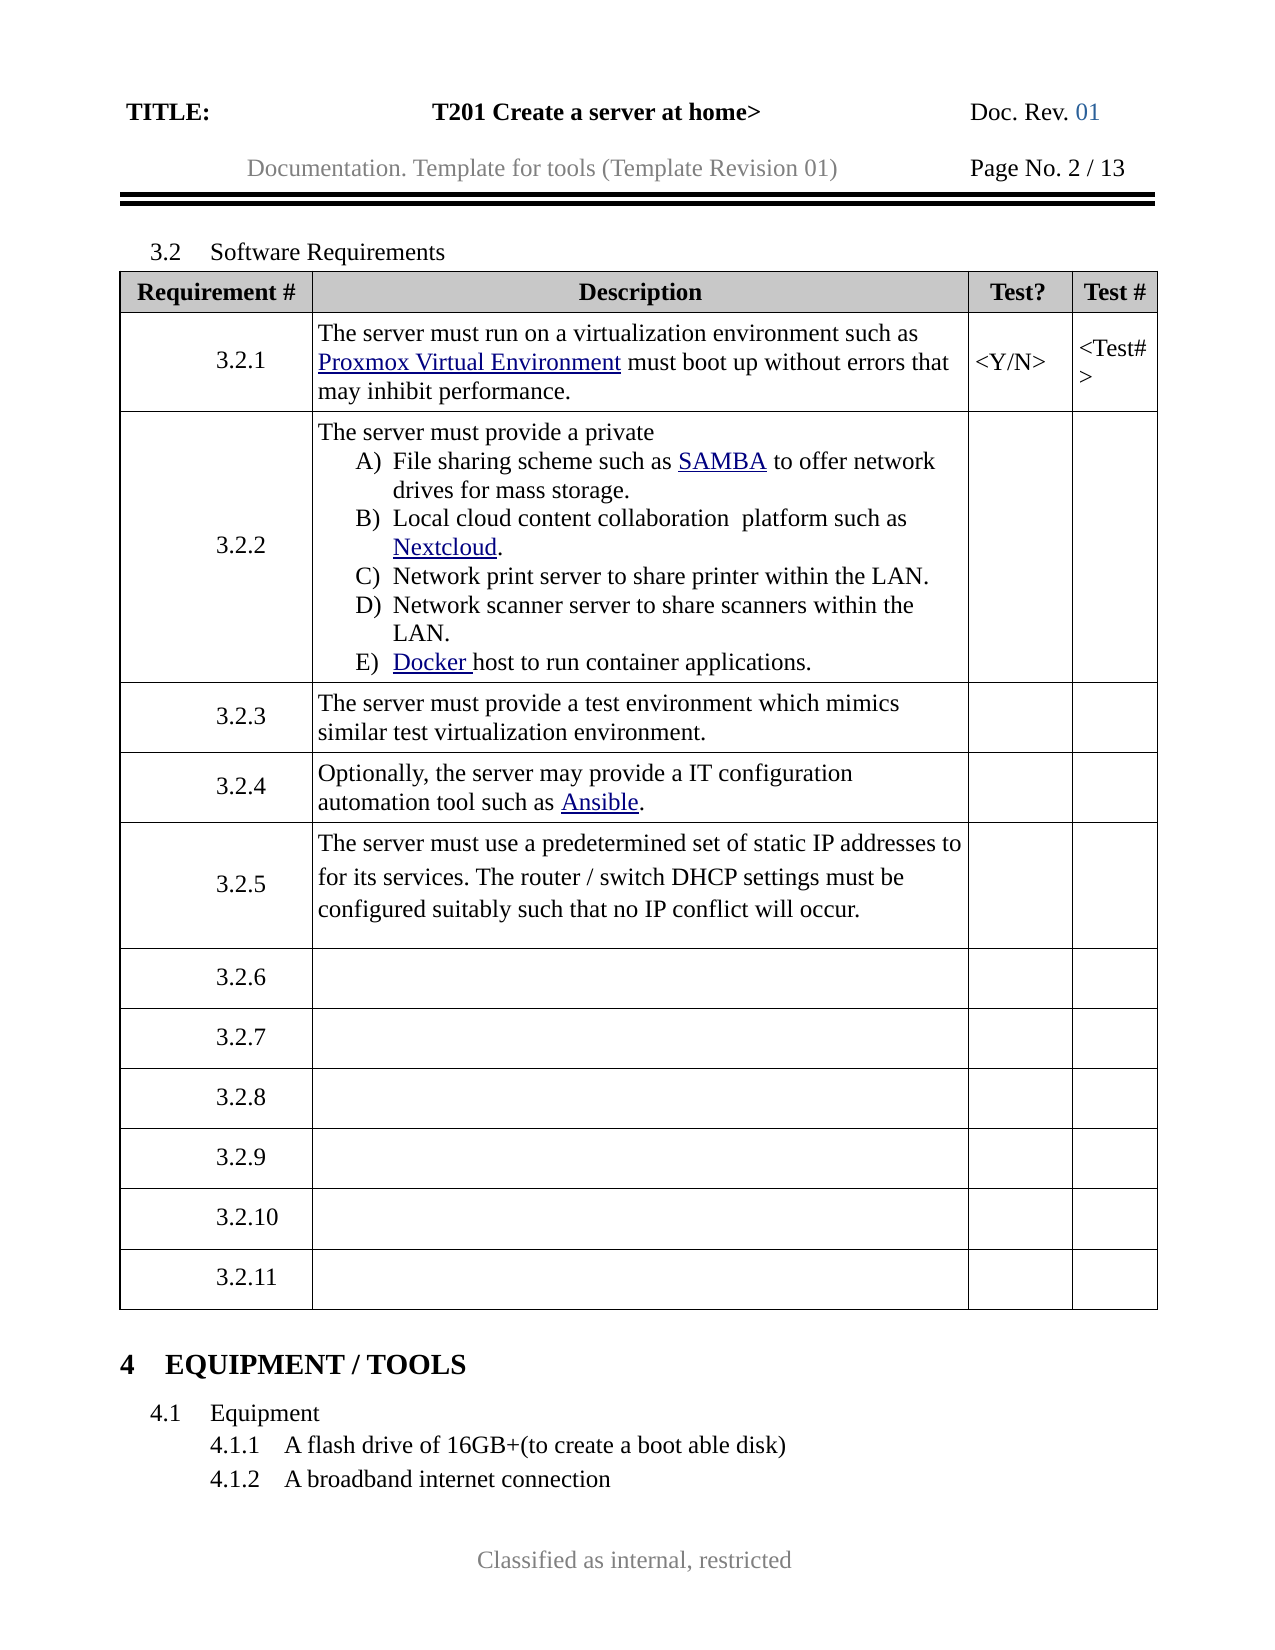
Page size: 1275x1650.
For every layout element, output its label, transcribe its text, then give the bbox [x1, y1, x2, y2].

table_cell [969, 1189, 1072, 1248]
table_cell [121, 1009, 312, 1068]
table_cell [969, 1250, 1072, 1308]
table_cell [1073, 753, 1157, 822]
table_cell <Y/N> [969, 313, 1072, 411]
table_cell [1073, 1069, 1157, 1128]
table_cell [1073, 683, 1157, 752]
table_header Test # [1073, 272, 1157, 312]
table_cell [121, 313, 312, 411]
table_cell [1073, 823, 1157, 948]
table_cell [969, 823, 1072, 948]
table_cell [313, 1189, 968, 1248]
table_cell [121, 412, 312, 682]
table_cell [969, 1069, 1072, 1128]
table_cell [1073, 1189, 1157, 1248]
table_cell The server must use a predetermined set of static IP addresses to for its services. The router / switch DHCP settings must be configured suitably such that no IP conflict will occur. [313, 823, 968, 948]
table_cell [1073, 412, 1157, 682]
table_cell [121, 949, 312, 1008]
table_cell [121, 753, 312, 822]
table_cell [1073, 949, 1157, 1008]
subtitle A flash drive of 16GB+(to create a boot able disk) [210, 1431, 1155, 1459]
table_cell [1073, 1250, 1157, 1308]
table_header Test? [969, 272, 1072, 312]
table_cell [121, 1250, 312, 1308]
subtitle Software Requirements [120, 237, 1155, 266]
table_cell [121, 1069, 312, 1128]
table_cell The server must provide a private File sharing scheme such as SAMBA to offer network drives for mass storage. Local cloud content collaboration platform such as Nextcloud. Network print server to share printer within the LAN. Network scanner server to share scanners within the LAN. Docker host to run container applications. [313, 412, 968, 682]
table_header Description [313, 272, 968, 312]
table_cell The server must provide a test environment which mimics similar test virtualization environment. [313, 683, 968, 752]
table_cell [121, 683, 312, 752]
table_cell [969, 412, 1072, 682]
table_cell [969, 1009, 1072, 1068]
table_cell [969, 1129, 1072, 1188]
table_header Requirement # [121, 272, 312, 312]
subtitle Equipment [120, 1398, 1155, 1426]
table_cell Optionally, the server may provide a IT configuration automation tool such as Ansible. [313, 753, 968, 822]
table_cell [969, 949, 1072, 1008]
table_cell The server must run on a virtualization environment such as Proxmox Virtual Environment must boot up without errors that may inhibit performance. [313, 313, 968, 411]
table_cell [313, 1009, 968, 1068]
table_cell [313, 1069, 968, 1128]
table_cell [969, 683, 1072, 752]
subtitle A broadband internet connection [210, 1464, 1155, 1492]
table_cell [313, 949, 968, 1008]
table_cell [1073, 1009, 1157, 1068]
table_cell <Test#> [1073, 313, 1157, 411]
table_cell [1073, 1129, 1157, 1188]
table_cell [969, 753, 1072, 822]
table_cell [121, 1189, 312, 1248]
table_cell [121, 1129, 312, 1188]
subtitle Equipment / Tools [120, 1347, 1155, 1381]
table_cell [313, 1129, 968, 1188]
table_cell [121, 823, 312, 948]
table_cell [313, 1250, 968, 1308]
